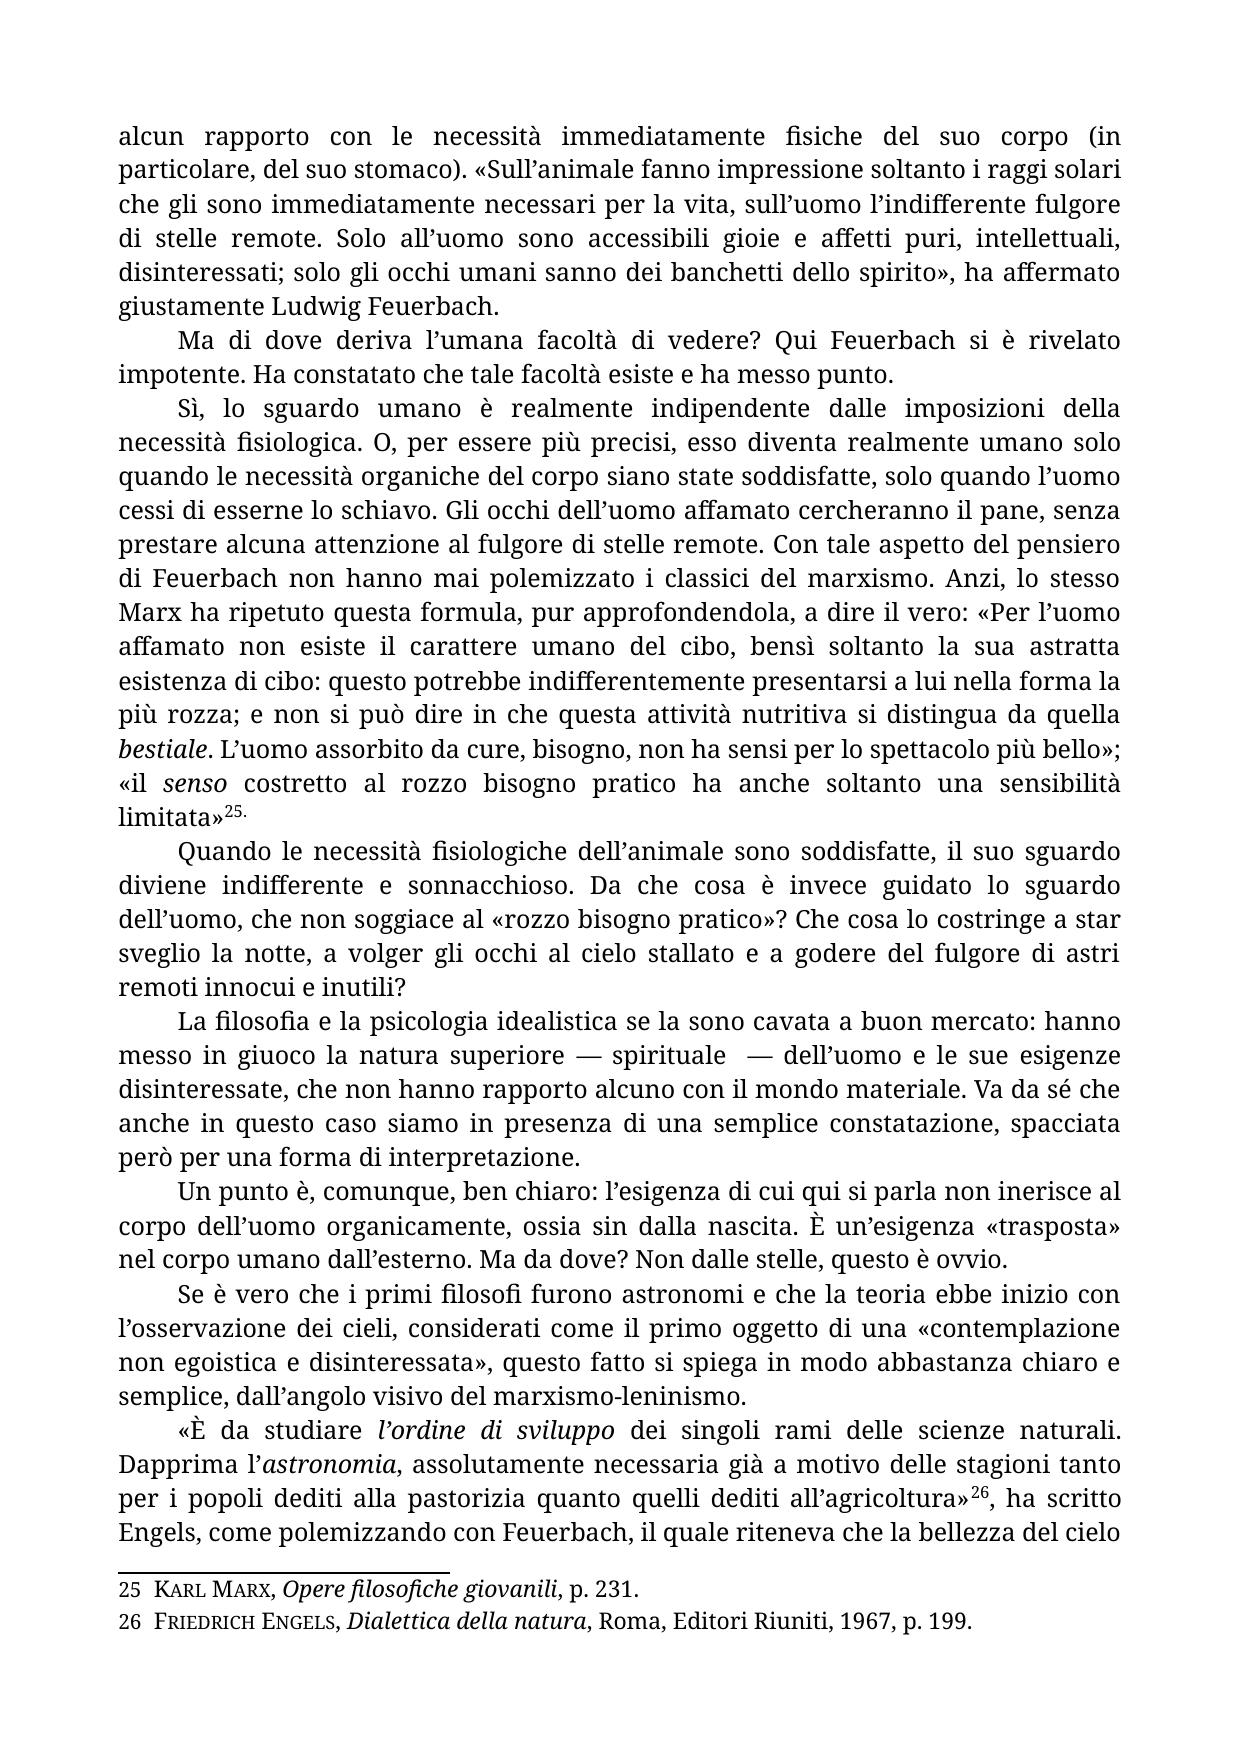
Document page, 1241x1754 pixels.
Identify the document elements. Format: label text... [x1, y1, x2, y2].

text Un punto è, comunque, ben chiaro: l’esigenza di cui qui si parla non inerisce al corpo dell’uomo organicamente, ossia sin dalla nascita. È un’esigenza «trasposta» nel corpo umano dall’esterno. Ma da dove? Non dalle stelle, questo è ovvio. [118, 1174, 1122, 1276]
text alcun rapporto con le necessità immediatamente fisiche del suo corpo (in particolare, del suo stomaco). «Sull’animale fanno impressione soltanto i raggi solari che gli sono immediatamente necessari per la vita, sull’uomo l’indifferente fulgore di stelle remote. Solo all’uomo sono accessibili gioie e affetti puri, intellettuali, disinteressati; solo gli occhi umani sanno dei banchetti dello spirito», ha affermato giustamente Ludwig Feuerbach. [118, 118, 1122, 322]
text «È da studiare l’ordine di sviluppo dei singoli rami delle scienze naturali. Dapprima l’astronomia, assolutamente necessaria già a motivo delle stagioni tanto per i popoli dediti alla pastorizia quanto quelli dediti all’agricoltura», ha scritto Engels, come polemizzando con Feuerbach, il quale riteneva che la bellezza del cielo [118, 1412, 1122, 1549]
text La filosofia e la psicologia idealistica se la sono cavata a buon mercato: hanno messo in giuoco la natura superiore — spirituale — dell’uomo e le sue esigenze disinteressate, che non hanno rapporto alcuno con il mondo materiale. Va da sé che anche in questo caso siamo in presenza di una semplice constatazione, spacciata però per una forma di interpretazione. [118, 1004, 1122, 1174]
text Sì, lo sguardo umano è realmente indipendente dalle imposizioni della necessità fisiologica. O, per essere più precisi, esso diventa realmente umano solo quando le necessità organiche del corpo siano state soddisfatte, solo quando l’uomo cessi di esserne lo schiavo. Gli occhi dell’uomo affamato cercheranno il pane, senza prestare alcuna attenzione al fulgore di stelle remote. Con tale aspetto del pensiero di Feuerbach non hanno mai polemizzato i classici del marxismo. Anzi, lo stesso Marx ha ripetuto questa formula, pur approfondendola, a dire il vero: «Per l’uomo affamato non esiste il carattere umano del cibo, bensì soltanto la sua astratta esistenza di cibo: questo potrebbe indifferentemente presentarsi a lui nella forma la più rozza; e non si può dire in che questa attività nutritiva si distingua da quella bestiale. L’uomo assorbito da cure, bisogno, non ha sensi per lo spettacolo più bello»; «il senso costretto al rozzo bisogno pratico ha anche soltanto una sensibilità limitata». [118, 391, 1122, 833]
text Ma di dove deriva l’umana facoltà di vedere? Qui Feuerbach si è rivelato impotente. Ha constatato che tale facoltà esiste e ha messo punto. [118, 322, 1122, 391]
text Karl Marx, Opere filosofiche giovanili, p. 231. [118, 1573, 1122, 1604]
text Se è vero che i primi filosofi furono astronomi e che la teoria ebbe inizio con l’osservazione dei cieli, considerati come il primo oggetto di una «contemplazione non egoistica e disinteressata», questo fatto si spiega in modo abbastanza chiaro e semplice, dall’angolo visivo del marxismo-leninismo. [118, 1276, 1122, 1412]
text Friedrich Engels, Dialettica della natura, Roma, Editori Riuniti, 1967, p. 199. [118, 1604, 1122, 1636]
text Quando le necessità fisiologiche dell’animale sono soddisfatte, il suo sguardo diviene indifferente e sonnacchioso. Da che cosa è invece guidato lo sguardo dell’uomo, che non soggiace al «rozzo bisogno pratico»? Che cosa lo costringe a star sveglio la notte, a volger gli occhi al cielo stallato e a godere del fulgore di astri remoti innocui e inutili? [118, 833, 1122, 1004]
